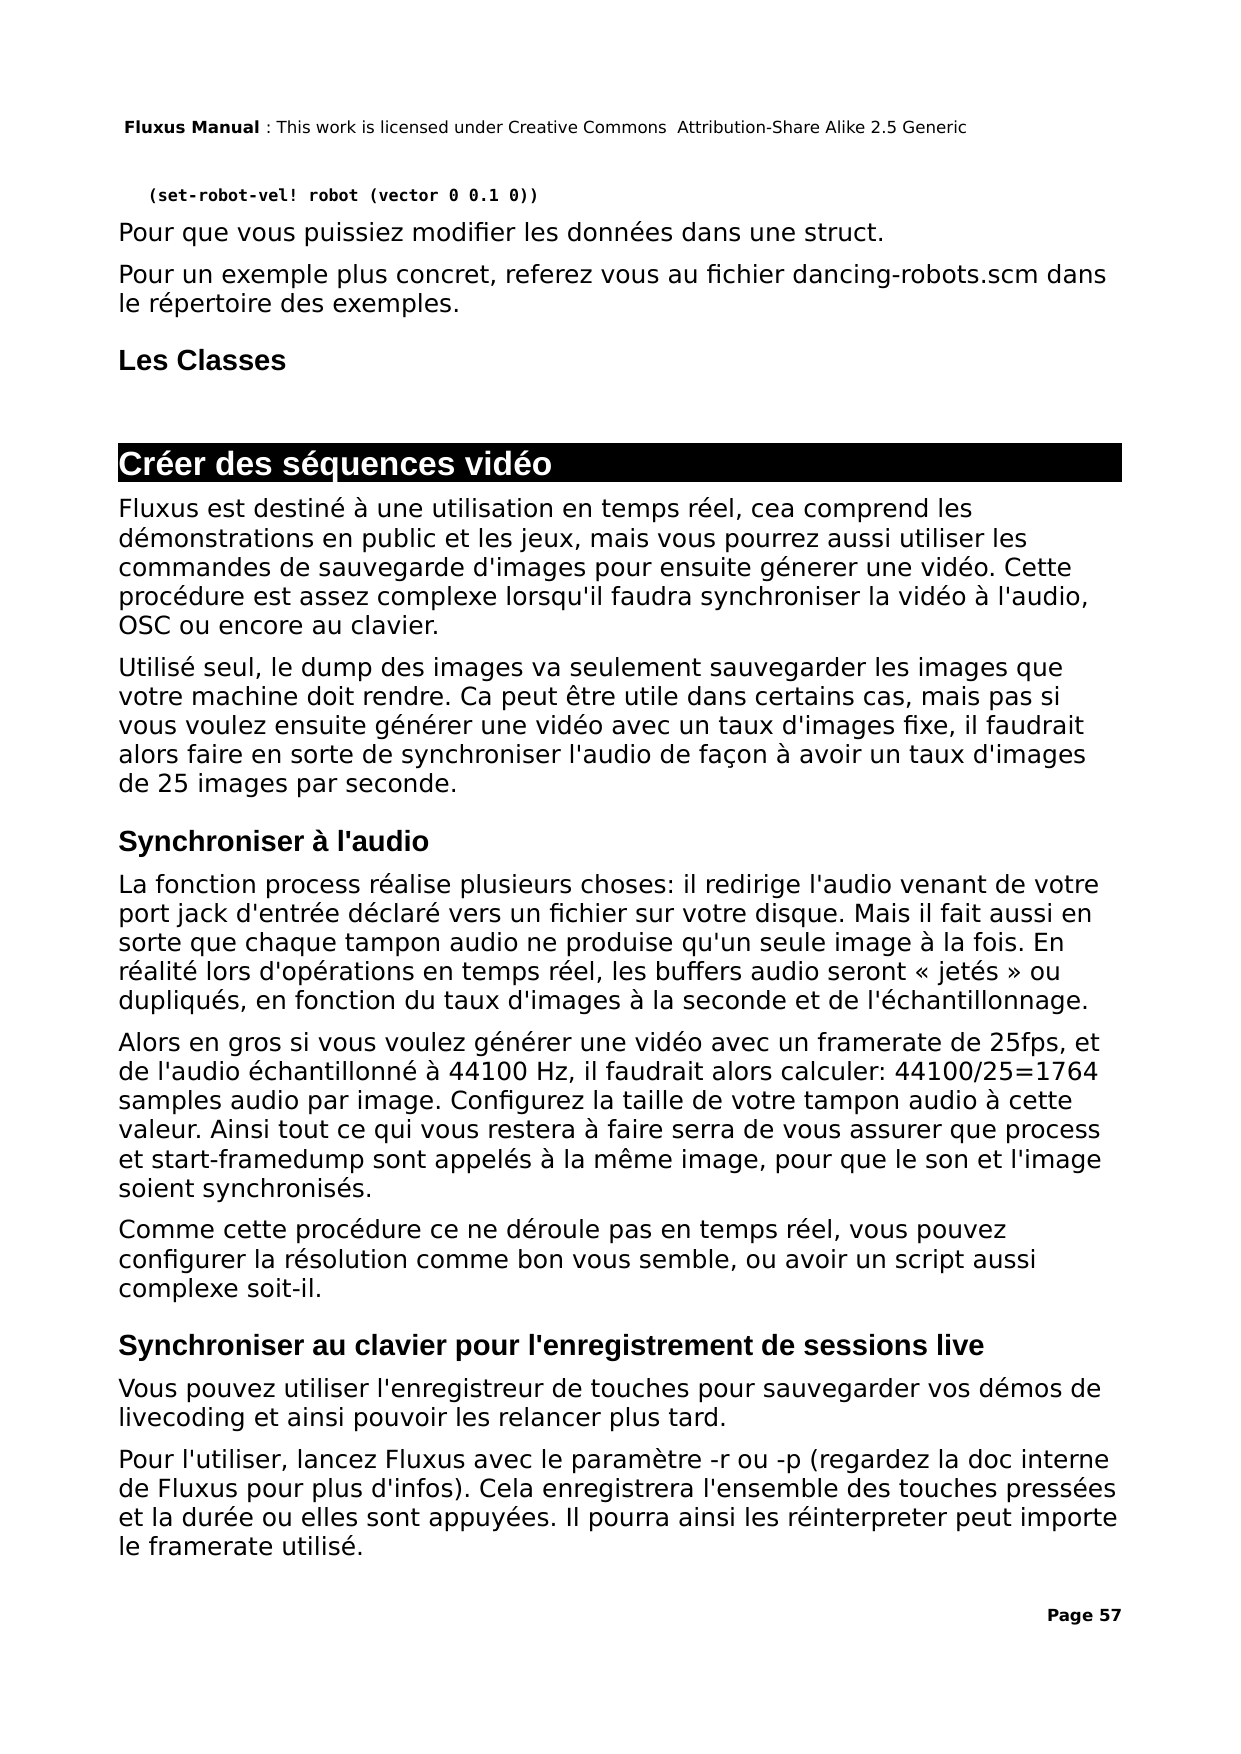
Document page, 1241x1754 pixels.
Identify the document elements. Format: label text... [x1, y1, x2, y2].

text Pour l'utiliser, lancez Fluxus avec le paramètre -r ou -p (regardez la doc interne de Fluxus pour plus d'infos). Cela enregistrera l'ensemble des touches pressées et la durée ou elles sont appuyées. Il pourra ainsi les réinterpreter peut importe le framerate utilisé. [118, 1445, 1122, 1562]
text La fonction process réalise plusieurs choses: il redirige l'audio venant de votre port jack d'entrée déclaré vers un fichier sur votre disque. Mais il fait aussi en sorte que chaque tampon audio ne produise qu'un seule image à la fois. En réalité lors d'opérations en temps réel, les buffers audio seront « jetés » ou dupliqués, en fonction du taux d'images à la seconde et de l'échantillonnage. [118, 870, 1122, 1016]
text Fluxus est destiné à une utilisation en temps réel, cea comprend les démonstrations en public et les jeux, mais vous pourrez aussi utiliser les commandes de sauvegarde d'images pour ensuite génerer une vidéo. Cette procédure est assez complexe lorsqu'il faudra synchroniser la vidéo à l'audio, OSC ou encore au clavier. [118, 494, 1122, 640]
subtitle Les Classes [118, 343, 1122, 377]
text Pour un exemple plus concret, referez vous au fichier dancing-robots.scm dans le répertoire des exemples. [118, 260, 1122, 318]
subtitle Créer des séquences vidéo [118, 443, 1122, 482]
text Utilisé seul, le dump des images va seulement sauvegarder les images que votre machine doit rendre. Ca peut être utile dans certains cas, mais pas si vous voulez ensuite générer une vidéo avec un taux d'images fixe, il faudrait alors faire en sorte de synchroniser l'audio de façon à avoir un taux d'images de 25 images par seconde. [118, 653, 1122, 799]
text Comme cette procédure ce ne déroule pas en temps réel, vous pouvez configurer la résolution comme bon vous semble, ou avoir un script aussi complexe soit-il. [118, 1216, 1122, 1303]
subtitle Synchroniser au clavier pour l'enregistrement de sessions live [118, 1328, 1122, 1362]
text Vous pouvez utiliser l'enregistreur de touches pour sauvegarder vos démos de livecoding et ainsi pouvoir les relancer plus tard. [118, 1374, 1122, 1432]
subtitle Synchroniser à l'audio [118, 824, 1122, 857]
text Alors en gros si vous voulez générer une vidéo avec un framerate de 25fps, et de l'audio échantillonné à 44100 Hz, il faudrait alors calculer: 44100/25=1764 samples audio par image. Configurez la taille de votre tampon audio à cette valeur. Ainsi tout ce qui vous restera à faire serra de vous assurer que process et start-framedump sont appelés à la même image, pour que le son et l'image soient synchronisés. [118, 1028, 1122, 1203]
text (set-robot-vel! robot (vector 0 0.1 0)) [148, 186, 1122, 206]
text Pour que vous puissiez modifier les données dans une struct. [118, 218, 1122, 247]
